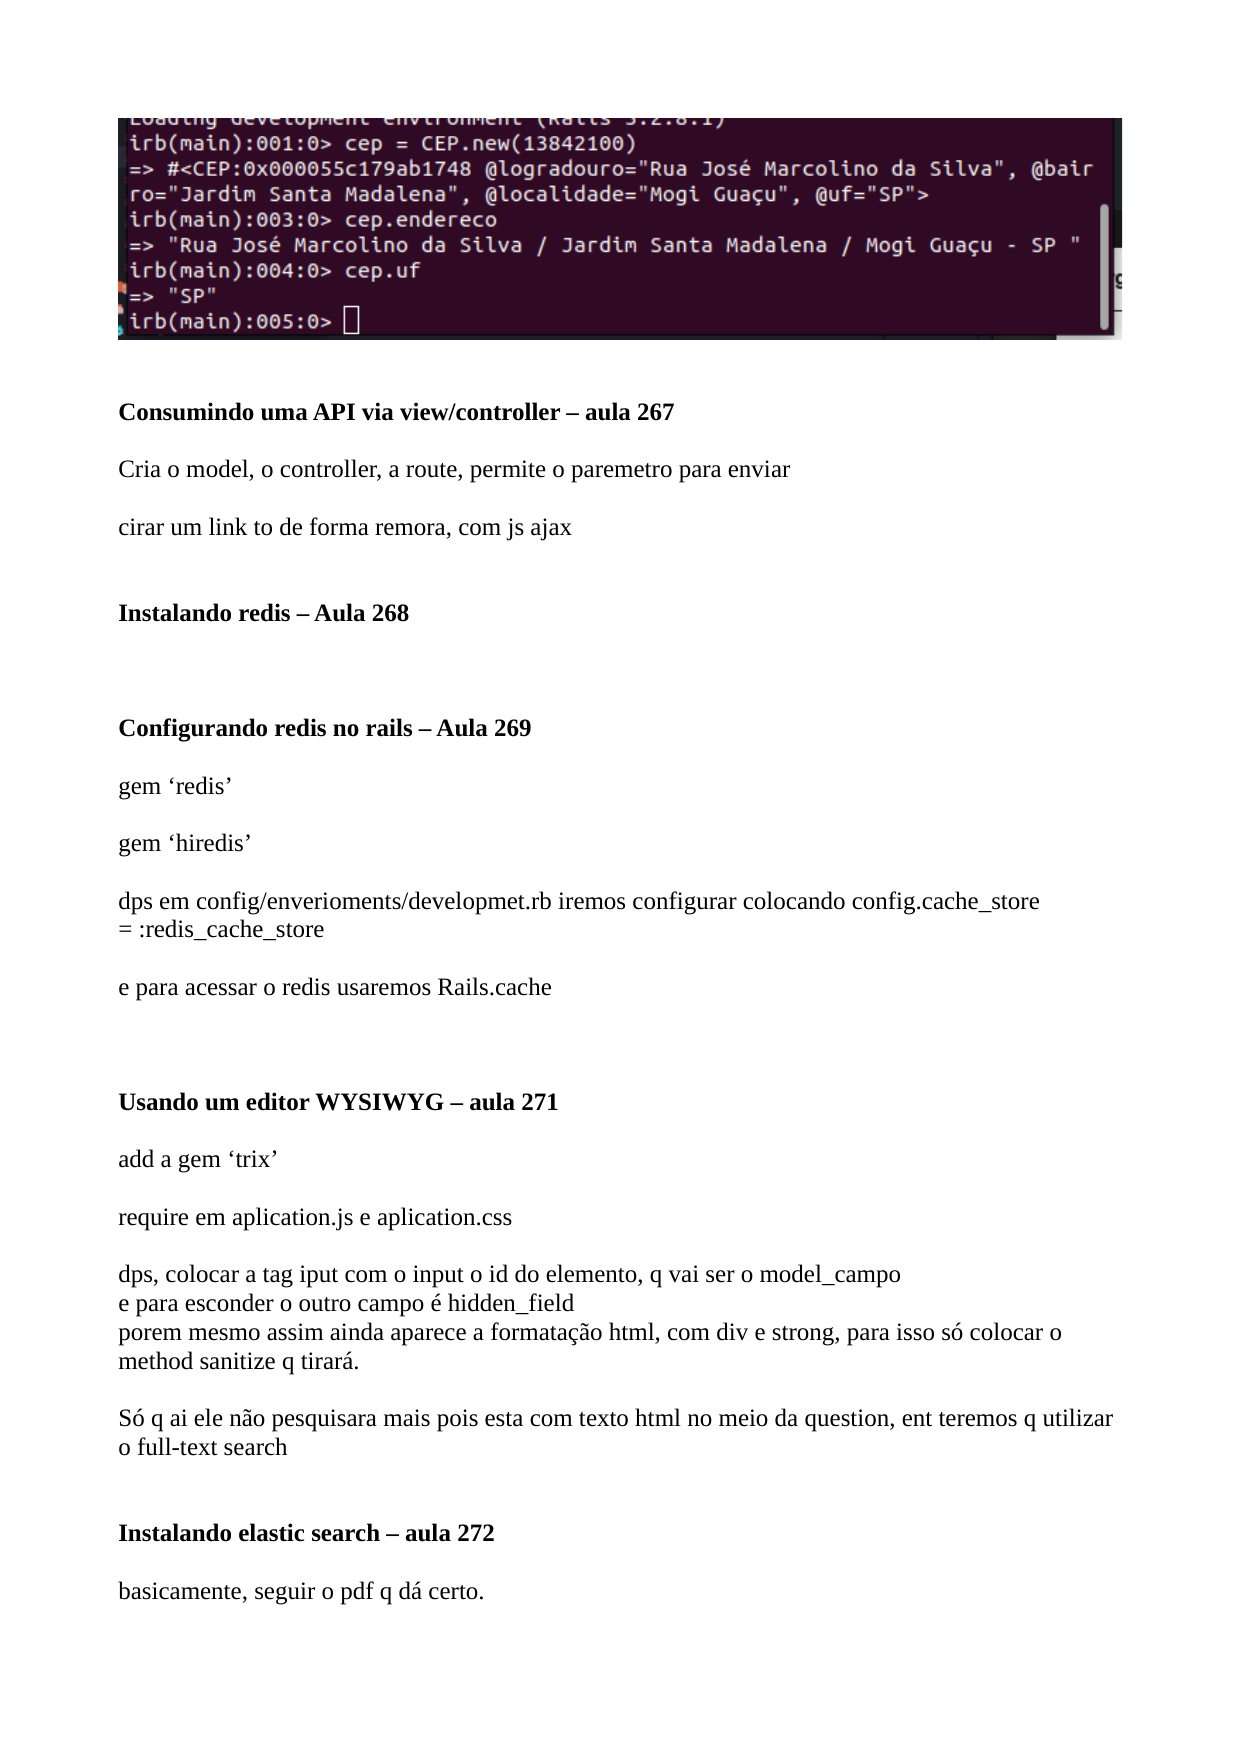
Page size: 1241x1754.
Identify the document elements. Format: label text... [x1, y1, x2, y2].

text Consumindo uma API via view/controller – aula 267 [118, 397, 1122, 426]
text Configurando redis no rails – Aula 269 [118, 713, 1122, 742]
text Usando um editor WYSIWYG – aula 271 [118, 1087, 1122, 1116]
text porem mesmo assim ainda aparece a formatação html, com div e strong, para isso só colocar o method sanitize q tirará. [118, 1317, 1122, 1374]
text basicamente, seguir o pdf q dá certo. [118, 1576, 1122, 1604]
text dps, colocar a tag iput com o input o id do elemento, q vai ser o model_campo [118, 1259, 1122, 1288]
text e para acessar o redis usaremos Rails.cache [118, 972, 1122, 1001]
text dps em config/enverioments/developmet.rb iremos configurar colocando config.cache_store = :redis_cache_store [118, 886, 1122, 943]
text Cria o model, o controller, a route, permite o paremetro para enviar [118, 454, 1122, 483]
text e para esconder o outro campo é hidden_field [118, 1288, 1122, 1317]
text gem ‘hiredis’ [118, 828, 1122, 857]
text Instalando redis – Aula 268 [118, 598, 1122, 627]
text Só q ai ele não pesquisara mais pois esta com texto html no meio da question, ent teremos q utilizar o full-text search [118, 1403, 1122, 1461]
text require em aplication.js e aplication.css [118, 1202, 1122, 1231]
text add a gem ‘trix’ [118, 1144, 1122, 1173]
picture [118, 118, 1123, 340]
text gem ‘redis’ [118, 771, 1122, 799]
text Instalando elastic search – aula 272 [118, 1518, 1122, 1547]
text cirar um link to de forma remora, com js ajax [118, 512, 1122, 541]
